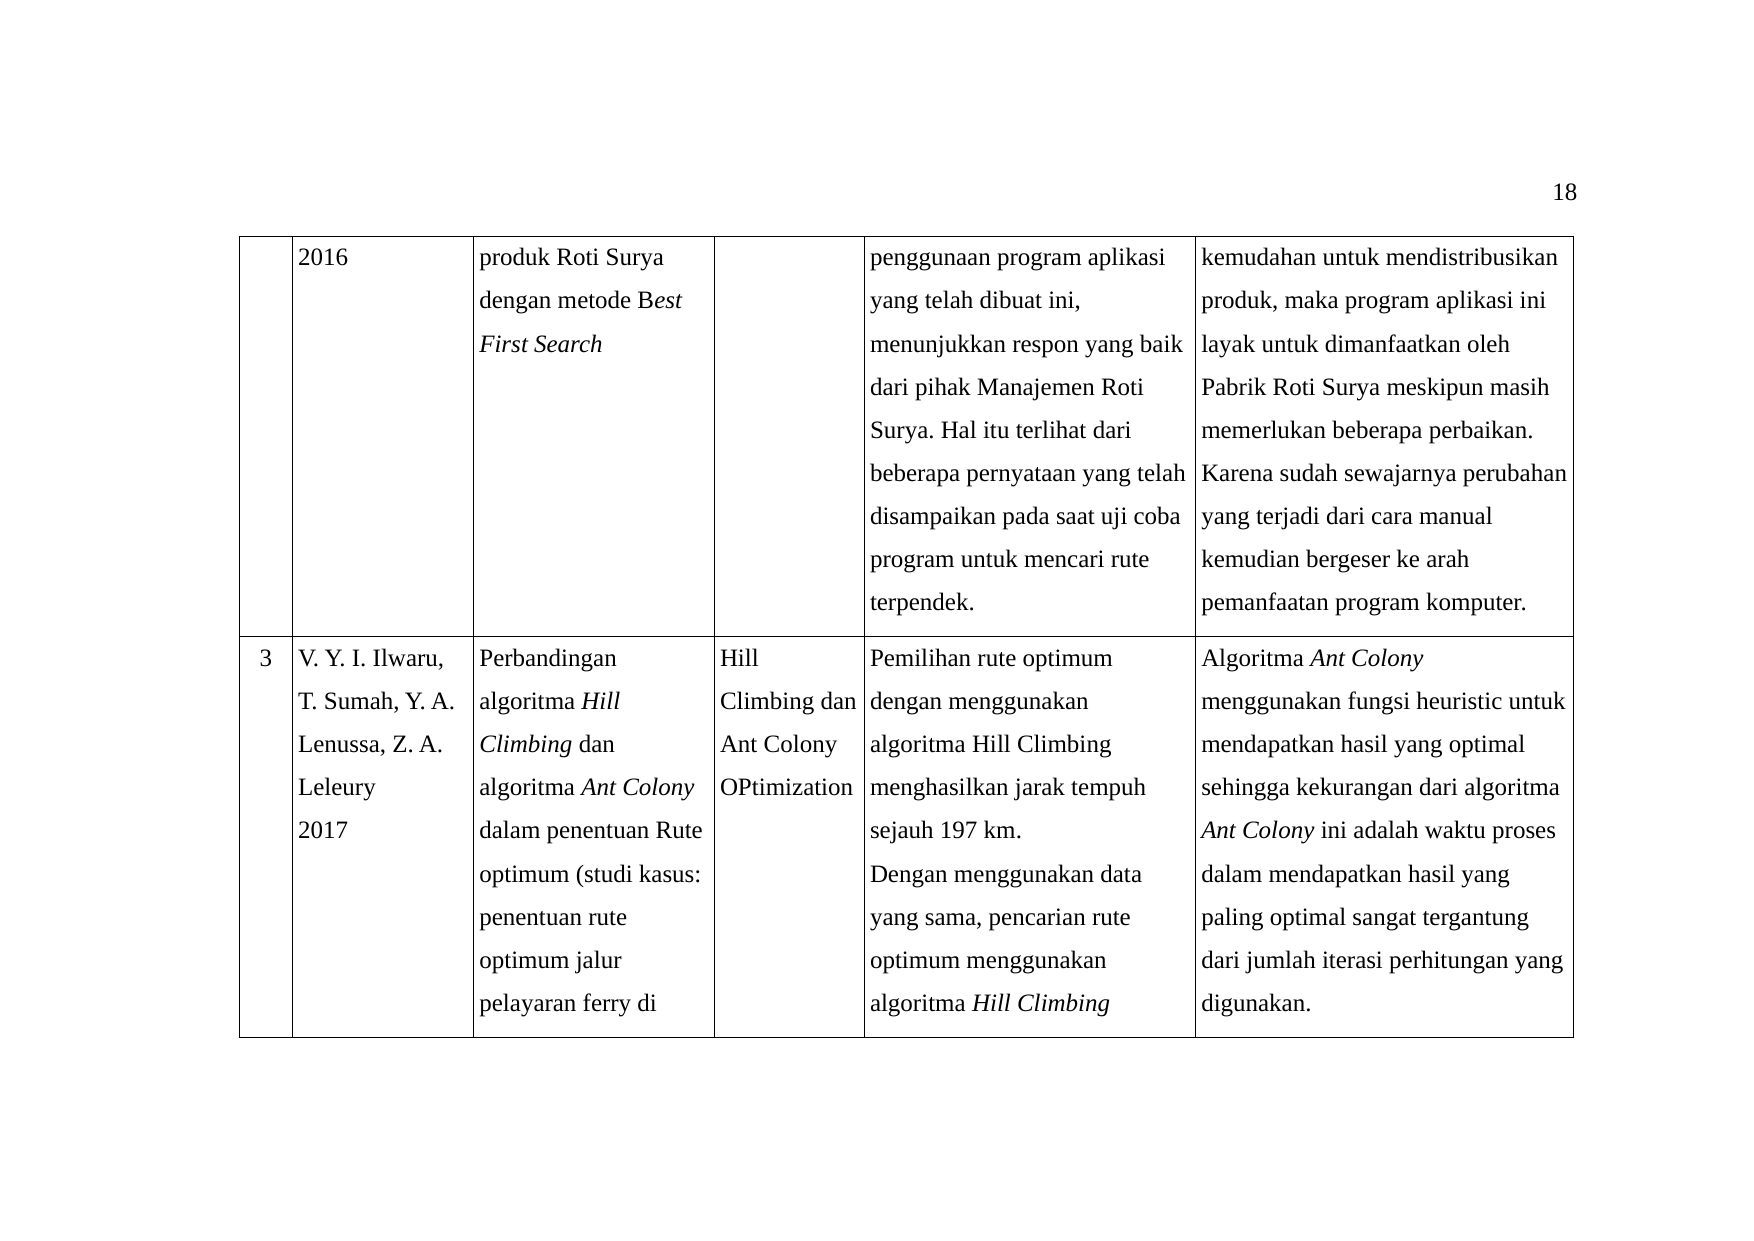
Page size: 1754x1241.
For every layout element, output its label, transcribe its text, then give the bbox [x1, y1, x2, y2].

table_cell 3 [240, 637, 292, 1037]
table_cell 2016 [293, 237, 473, 636]
table_cell [715, 237, 864, 636]
table_cell Hill Climbing dan Ant Colony OPtimization [715, 637, 864, 1037]
table_cell Pemilihan rute optimum dengan menggunakan algoritma Hill Climbing menghasilkan jarak tempuh sejauh 197 km. Dengan menggunakan data yang sama, pencarian rute optimum menggunakan algoritma Hill Climbing [865, 637, 1195, 1037]
table_cell Perbandingan algoritma Hill Climbing dan algoritma Ant Colony dalam penentuan Rute optimum (studi kasus: penentuan rute optimum jalur pelayaran ferry di [474, 637, 714, 1037]
table_cell [240, 237, 292, 636]
table_cell V. Y. I. Ilwaru, T. Sumah, Y. A. Lenussa, Z. A. Leleury 2017 [293, 637, 473, 1037]
table_cell produk Roti Surya dengan metode Best First Search [474, 237, 714, 636]
table_cell Algoritma Ant Colony menggunakan fungsi heuristic untuk mendapatkan hasil yang optimal sehingga kekurangan dari algoritma Ant Colony ini adalah waktu proses dalam mendapatkan hasil yang paling optimal sangat tergantung dari jumlah iterasi perhitungan yang digunakan. [1196, 637, 1573, 1037]
table_cell penggunaan program aplikasi yang telah dibuat ini, menunjukkan respon yang baik dari pihak Manajemen Roti Surya. Hal itu terlihat dari beberapa pernyataan yang telah disampaikan pada saat uji coba program untuk mencari rute terpendek. [865, 237, 1195, 636]
table_cell kemudahan untuk mendistribusikan produk, maka program aplikasi ini layak untuk dimanfaatkan oleh Pabrik Roti Surya meskipun masih memerlukan beberapa perbaikan. Karena sudah sewajarnya perubahan yang terjadi dari cara manual kemudian bergeser ke arah pemanfaatan program komputer. [1196, 237, 1573, 636]
